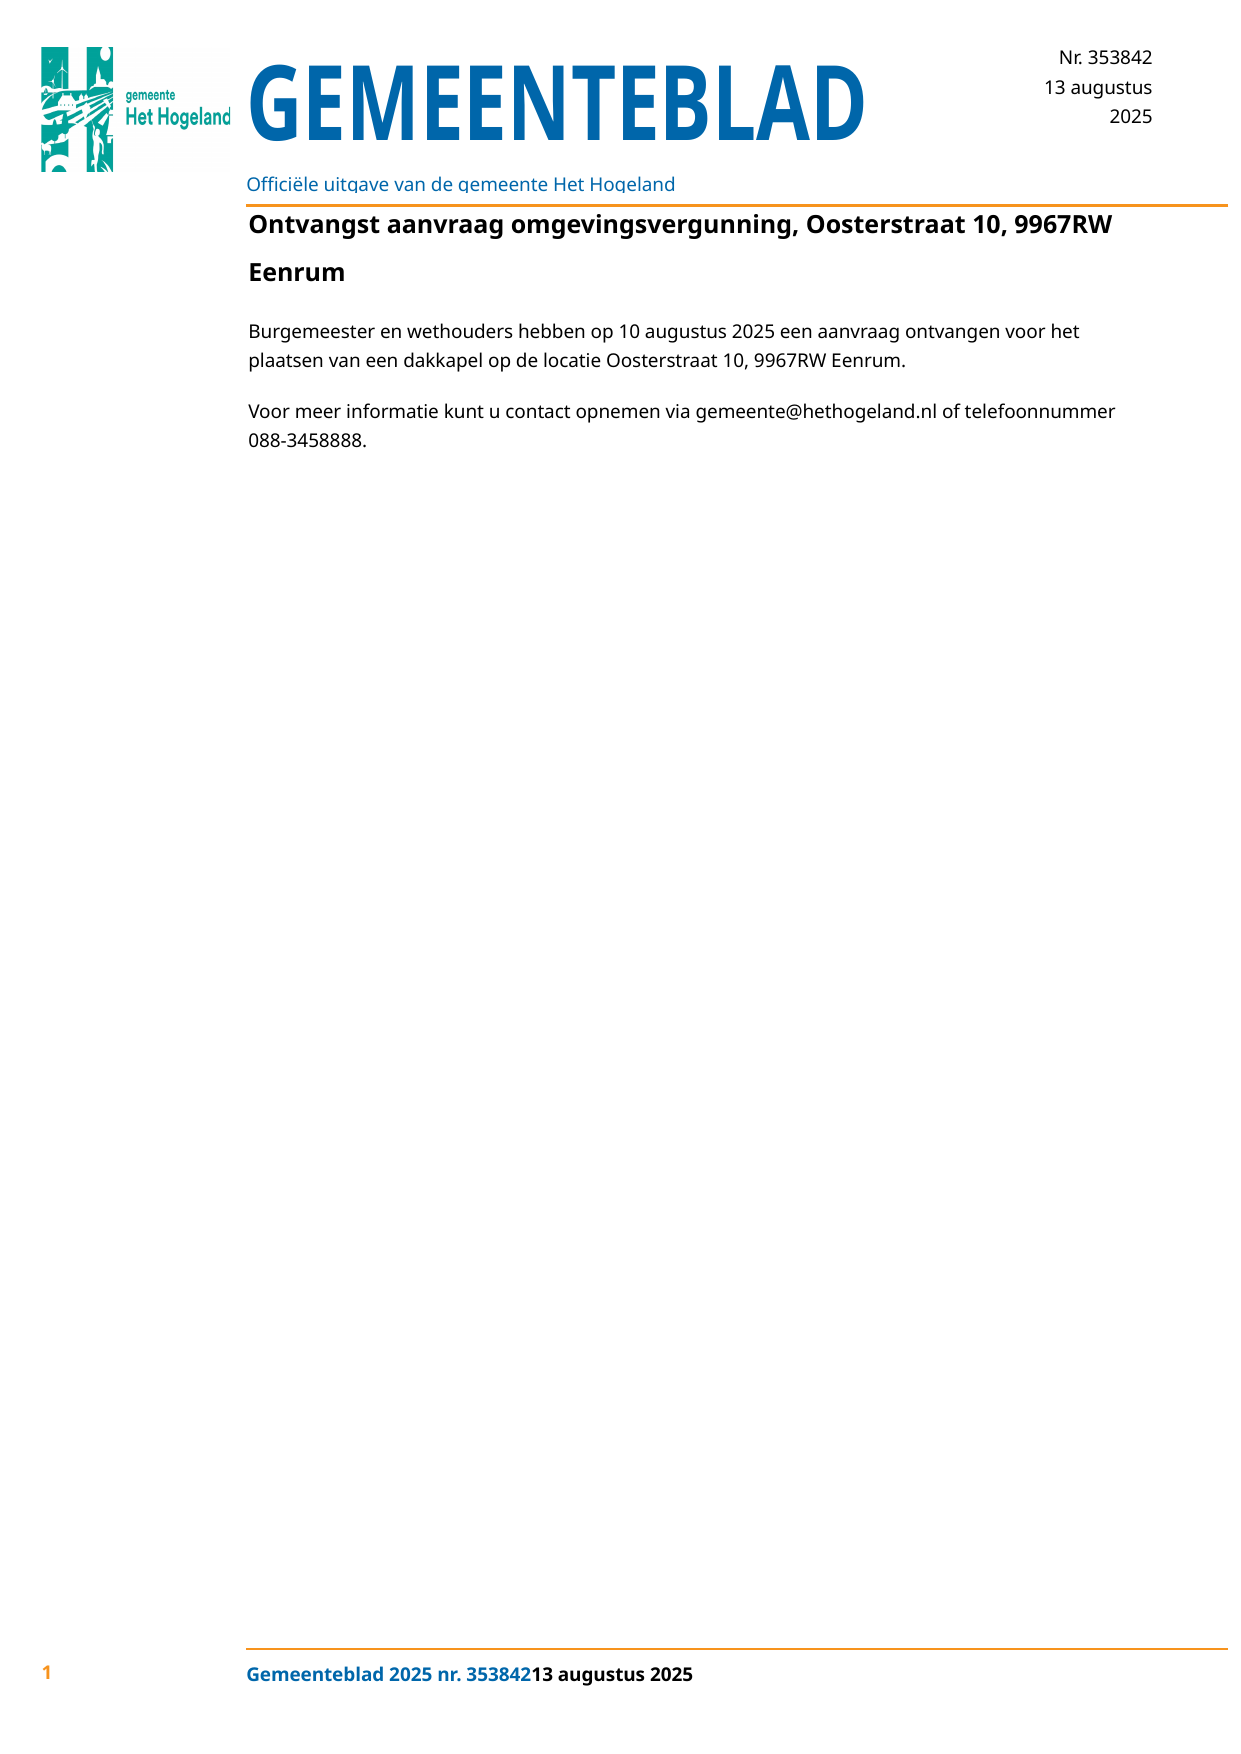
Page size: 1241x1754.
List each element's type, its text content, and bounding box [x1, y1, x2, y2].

picture [41, 47, 231, 172]
text Voor meer informatie kunt u contact opnemen via gemeente@hethogeland.nl of telefoonnummer 088-3458888. [248, 398, 1152, 453]
text Burgemeester en wethouders hebben op 10 augustus 2025 een aanvraag ontvangen voor het plaatsen van een dakkapel op de locatie Oosterstraat 10, 9967RW Eenrum. [248, 318, 1152, 373]
text Ontvangst aanvraag omgevingsvergunning, Oosterstraat 10, 9967RW Eenrum [248, 207, 1152, 288]
